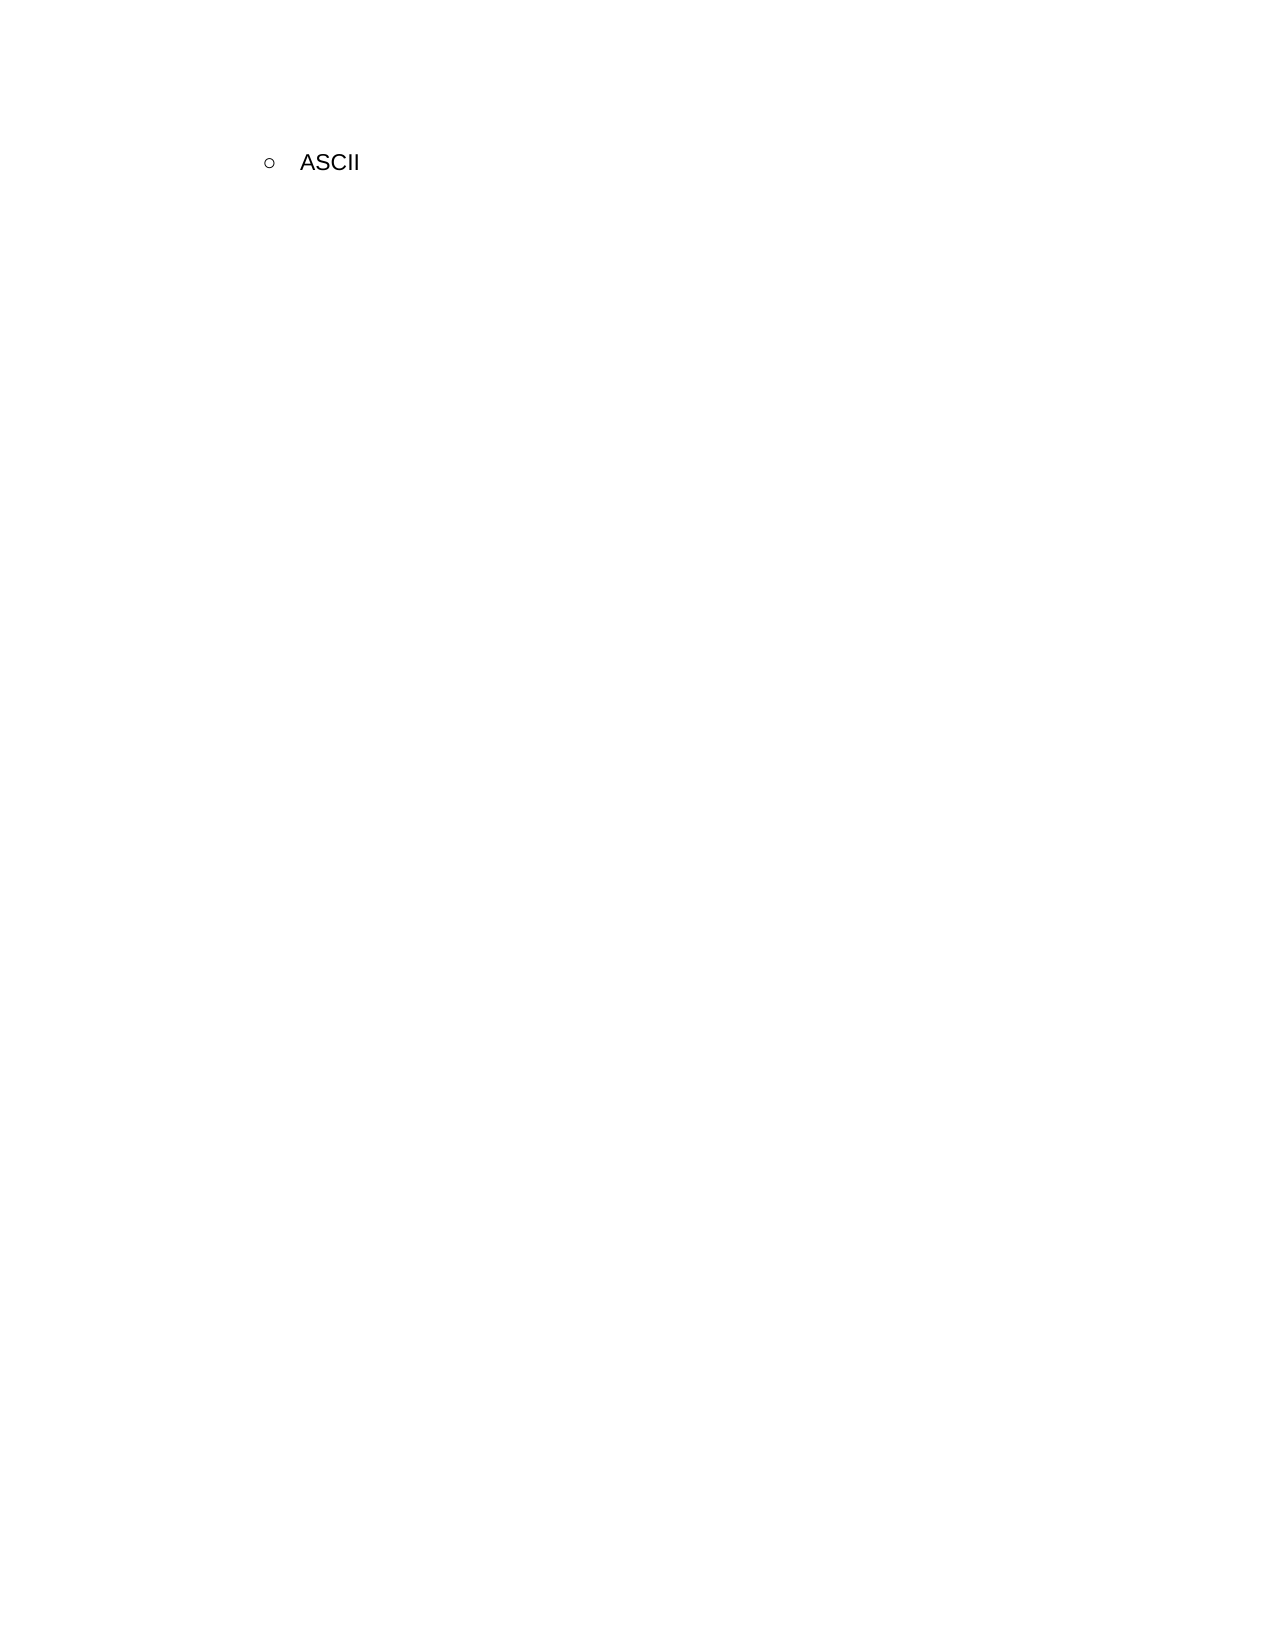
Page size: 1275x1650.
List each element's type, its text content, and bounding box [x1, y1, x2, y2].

list ASCII [262, 150, 1125, 176]
